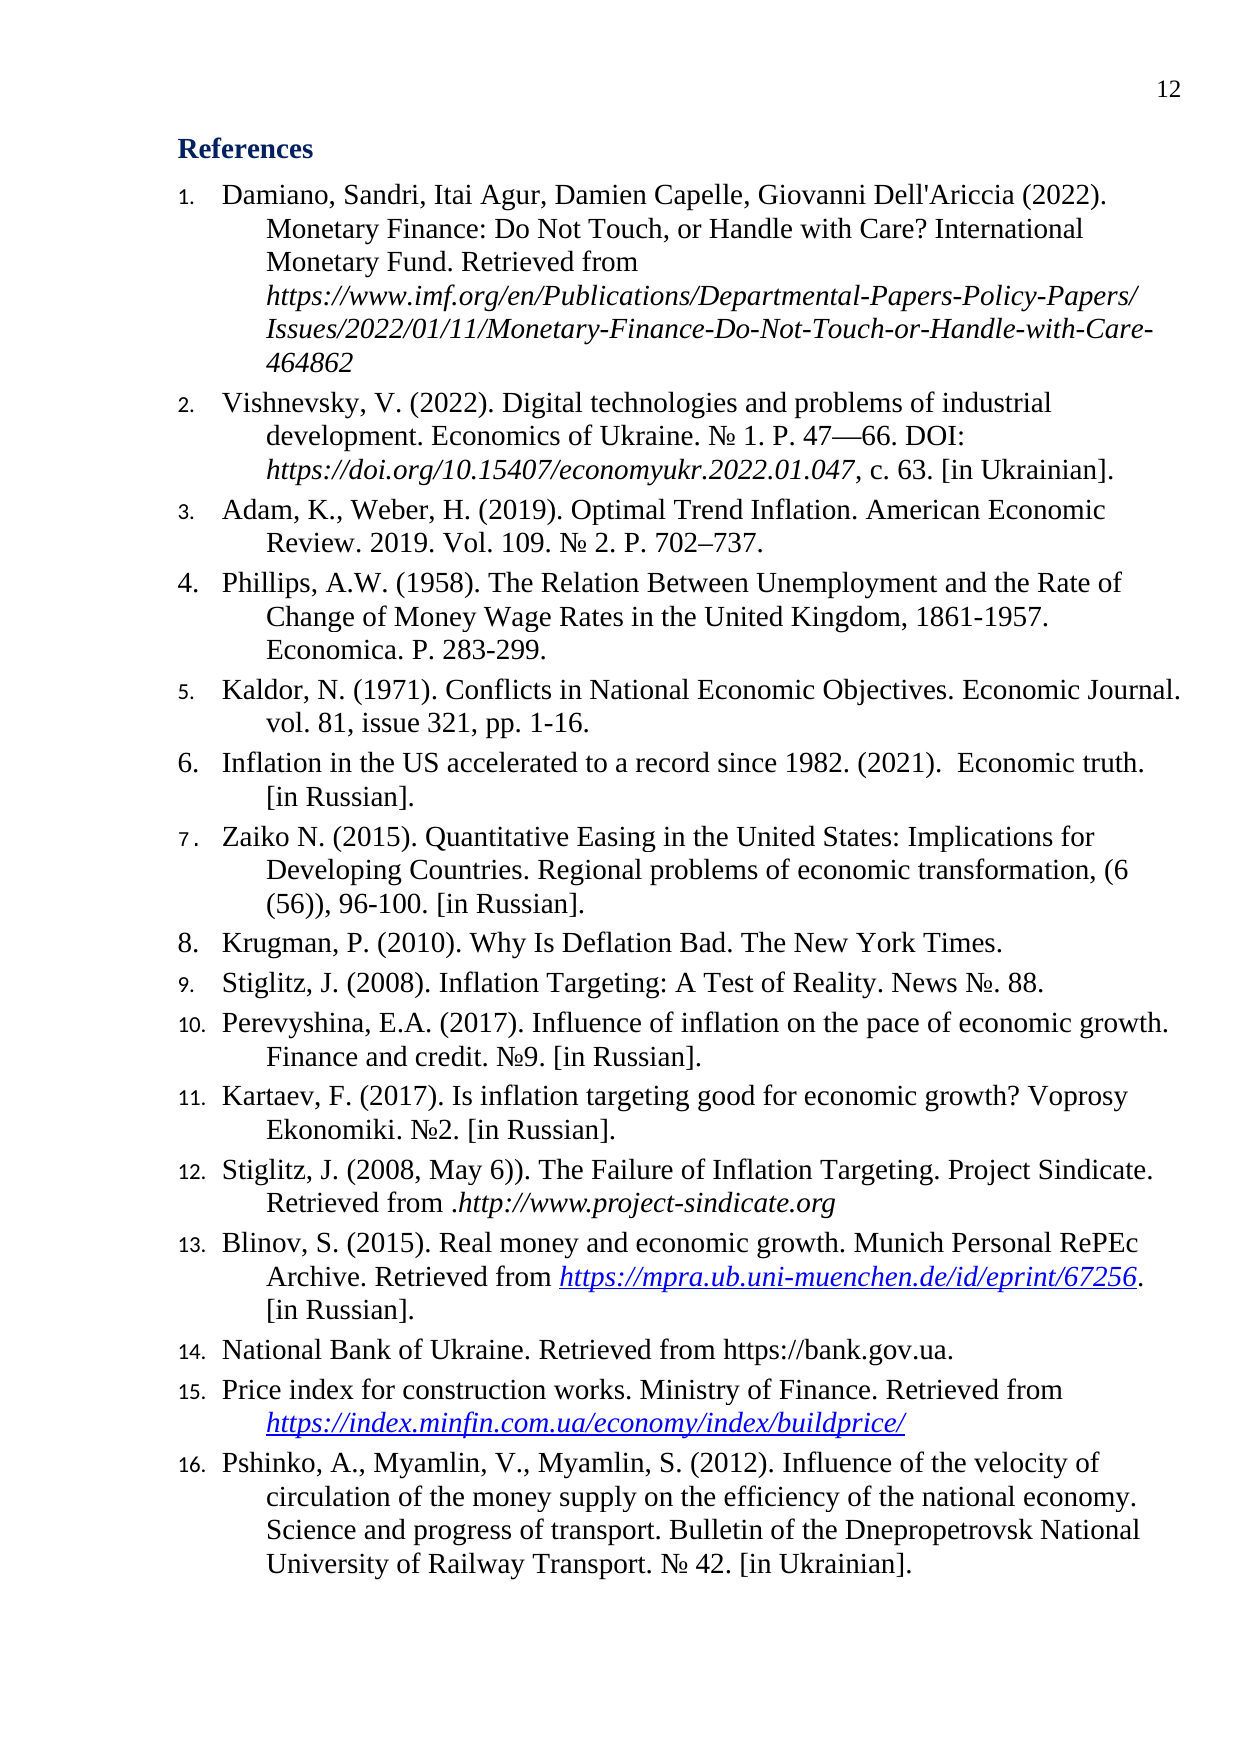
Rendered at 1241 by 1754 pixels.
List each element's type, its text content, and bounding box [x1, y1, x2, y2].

list Kaldor, N. (1971). Conflicts in National Economic Objectives. Economic Journal. vol. 81, issue 321, pp. 1-16. [177, 672, 1181, 739]
list Kartaev, F. (2017). Is inflation targeting good for economic growth? Voprosy Ekonomiki. №2. [in Russian]. [177, 1078, 1181, 1146]
list Inflation in the US accelerated to a record since 1982. (2021). Economic truth. [in Russian]. [177, 745, 1181, 812]
list Damiano, Sandri, Itai Agur, Damien Capelle, Giovanni Dell'Ariccia (2022). Monetary Finance: Do Not Touch, or Handle with Care? International Monetary Fund. Retrieved from https://www.imf.org/en/Publications/Departmental-Papers-Policy-Papers/Issues/2022/01/11/Monetary-Finance-Do-Not-Touch-or-Handle-with-Care-464862 [177, 177, 1181, 379]
list Stiglitz, J. (2008). Inflation Targeting: A Test of Reality. News №. 88. [177, 965, 1181, 999]
list Phillips, A.W. (1958). The Relation Between Unemployment and the Rate of Change of Money Wage Rates in the United Kingdom, 1861-1957. Economica. P. 283-299. [177, 565, 1181, 666]
list Stiglitz, J. (2008, May 6)). The Failure of Inflation Targeting. Project Sindicate. Retrieved from .http://www.project-sindicate.org [177, 1152, 1181, 1219]
list National Bank of Ukraine. Retrieved from https://bank.gov.ua. [177, 1332, 1181, 1366]
list Zaiko N. (2015). Quantitative Easing in the United States: Implications for Developing Countries. Regional problems of economic transformation, (6 (56)), 96-100. [in Russian]. [177, 819, 1181, 919]
list Krugman, P. (2010). Why Is Deflation Bad. The New York Times. [177, 926, 1181, 959]
list Blinov, S. (2015). Real money and economic growth. Munich Personal RePEc Archive. Retrieved from https://mpra.ub.uni-muenchen.de/id/eprint/67256. [in Russian]. [177, 1225, 1181, 1326]
list Pshinko, A., Myamlin, V., Myamlin, S. (2012). Influence of the velocity of circulation of the money supply on the efficiency of the national economy. Science and progress of transport. Bulletin of the Dnepropetrovsk National University of Railway Transport. № 42. [in Ukrainian]. [177, 1445, 1181, 1579]
subtitle References [177, 131, 1181, 165]
list Vishnevsky, V. (2022). Digital technologies and problems of industrial development. Economics of Ukraine. № 1. P. 47—66. DOI: https://doi.org/10.15407/economyukr.2022.01.047, с. 63. [in Ukrainian]. [177, 385, 1181, 486]
list Perevyshina, E.A. (2017). Influence of inflation on the pace of economic growth. Finance and credit. №9. [in Russian]. [177, 1005, 1181, 1072]
list Price index for construction works. Ministry of Finance. Retrieved from https://index.minfin.com.ua/economy/index/buildprice/ [177, 1372, 1181, 1439]
list Adam, K., Weber, H. (2019). Optimal Trend Inflation. American Economic Review. 2019. Vol. 109. № 2. P. 702–737. [177, 492, 1181, 559]
